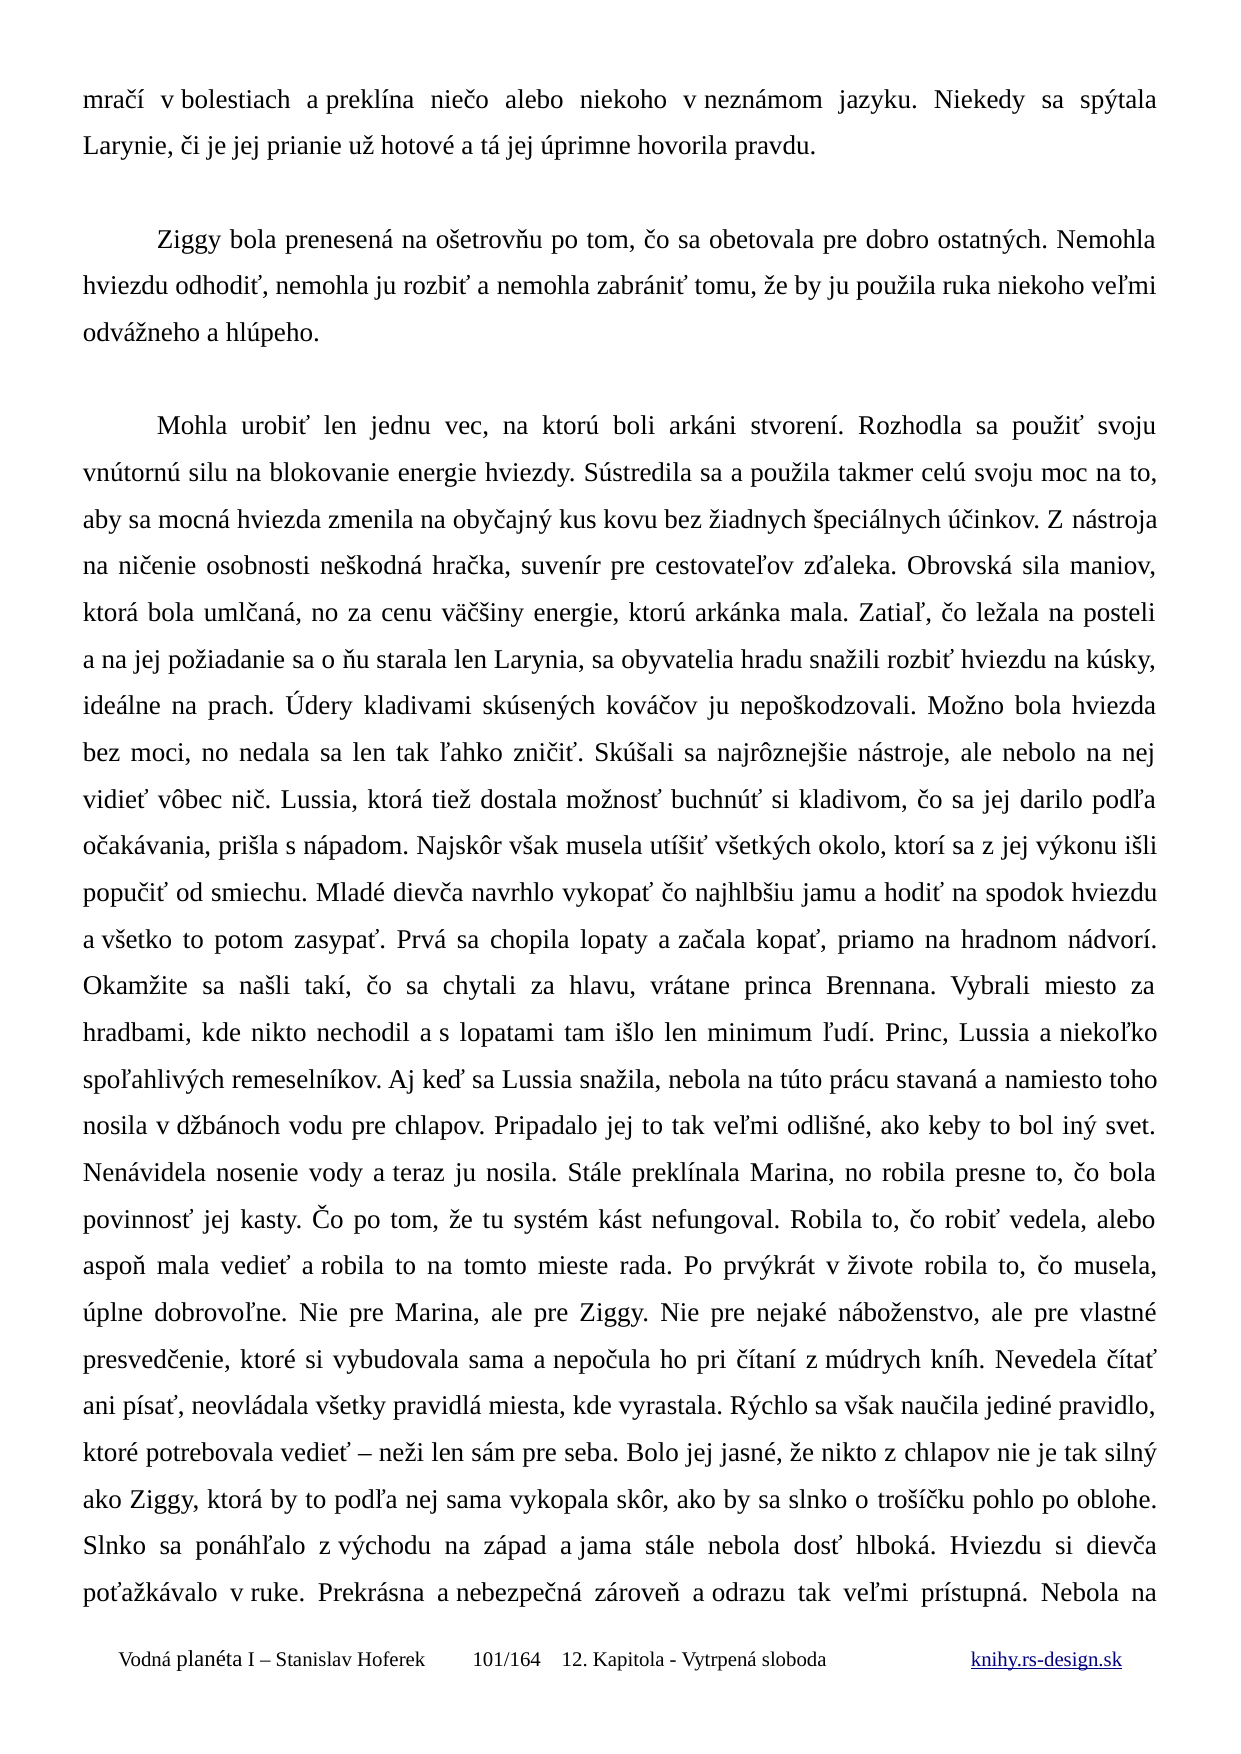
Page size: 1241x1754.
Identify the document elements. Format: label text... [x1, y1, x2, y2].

text mračí v bolestiach a preklína niečo alebo niekoho v neznámom jazyku. Niekedy sa spýtala Larynie, či je jej prianie už hotové a tá jej úprimne hovorila pravdu. [83, 83, 1157, 161]
text Mohla urobiť len jednu vec, na ktorú boli arkáni stvorení. Rozhodla sa použiť svoju vnútornú silu na blokovanie energie hviezdy. Sústredila sa a použila takmer celú svoju moc na to, aby sa mocná hviezda zmenila na obyčajný kus kovu bez žiadnych špeciálnych účinkov. Z nástroja na ničenie osobnosti neškodná hračka, suvenír pre cestovateľov zďaleka. Obrovská sila maniov, ktorá bola umlčaná, no za cenu väčšiny energie, ktorú arkánka mala. Zatiaľ, čo ležala na posteli a na jej požiadanie sa o ňu starala len Larynia, sa obyvatelia hradu snažili rozbiť hviezdu na kúsky, ideálne na prach. Údery kladivami skúsených kováčov ju nepoškodzovali. Možno bola hviezda bez moci, no nedala sa len tak ľahko zničiť. Skúšali sa najrôznejšie nástroje, ale nebolo na nej vidieť vôbec nič. Lussia, ktorá tiež dostala možnosť buchnúť si kladivom, čo sa jej darilo podľa očakávania, prišla s nápadom. Najskôr však musela utíšiť všetkých okolo, ktorí sa z jej výkonu išli popučiť od smiechu. Mladé dievča navrhlo vykopať čo najhlbšiu jamu a hodiť na spodok hviezdu a všetko to potom zasypať. Prvá sa chopila lopaty a začala kopať, priamo na hradnom nádvorí. Okamžite sa našli takí, čo sa chytali za hlavu, vrátane princa Brennana. Vybrali miesto za hradbami, kde nikto nechodil a s lopatami tam išlo len minimum ľudí. Princ, Lussia a niekoľko spoľahlivých remeselníkov. Aj keď sa Lussia snažila, nebola na túto prácu stavaná a namiesto toho nosila v džbánoch vodu pre chlapov. Pripadalo jej to tak veľmi odlišné, ako keby to bol iný svet. Nenávidela nosenie vody a teraz ju nosila. Stále preklínala Marina, no robila presne to, čo bola povinnosť jej kasty. Čo po tom, že tu systém kást nefungoval. Robila to, čo robiť vedela, alebo aspoň mala vedieť a robila to na tomto mieste rada. Po prvýkrát v živote robila to, čo musela, úplne dobrovoľne. Nie pre Marina, ale pre Ziggy. Nie pre nejaké náboženstvo, ale pre vlastné presvedčenie, ktoré si vybudovala sama a nepočula ho pri čítaní z múdrych kníh. Nevedela čítať ani písať, neovládala všetky pravidlá miesta, kde vyrastala. Rýchlo sa však naučila jediné pravidlo, ktoré potrebovala vedieť – neži len sám pre seba. Bolo jej jasné, že nikto z chlapov nie je tak silný ako Ziggy, ktorá by to podľa nej sama vykopala skôr, ako by sa slnko o trošíčku pohlo po oblohe. Slnko sa ponáhľalo z východu na západ a jama stále nebola dosť hlboká. Hviezdu si dievča poťažkávalo v ruke. Prekrásna a nebezpečná zároveň a odrazu tak veľmi prístupná. Nebola na [83, 409, 1157, 1607]
text Ziggy bola prenesená na ošetrovňu po tom, čo sa obetovala pre dobro ostatných. Nemohla hviezdu odhodiť, nemohla ju rozbiť a nemohla zabrániť tomu, že by ju použila ruka niekoho veľmi odvážneho a hlúpeho. [83, 223, 1157, 347]
